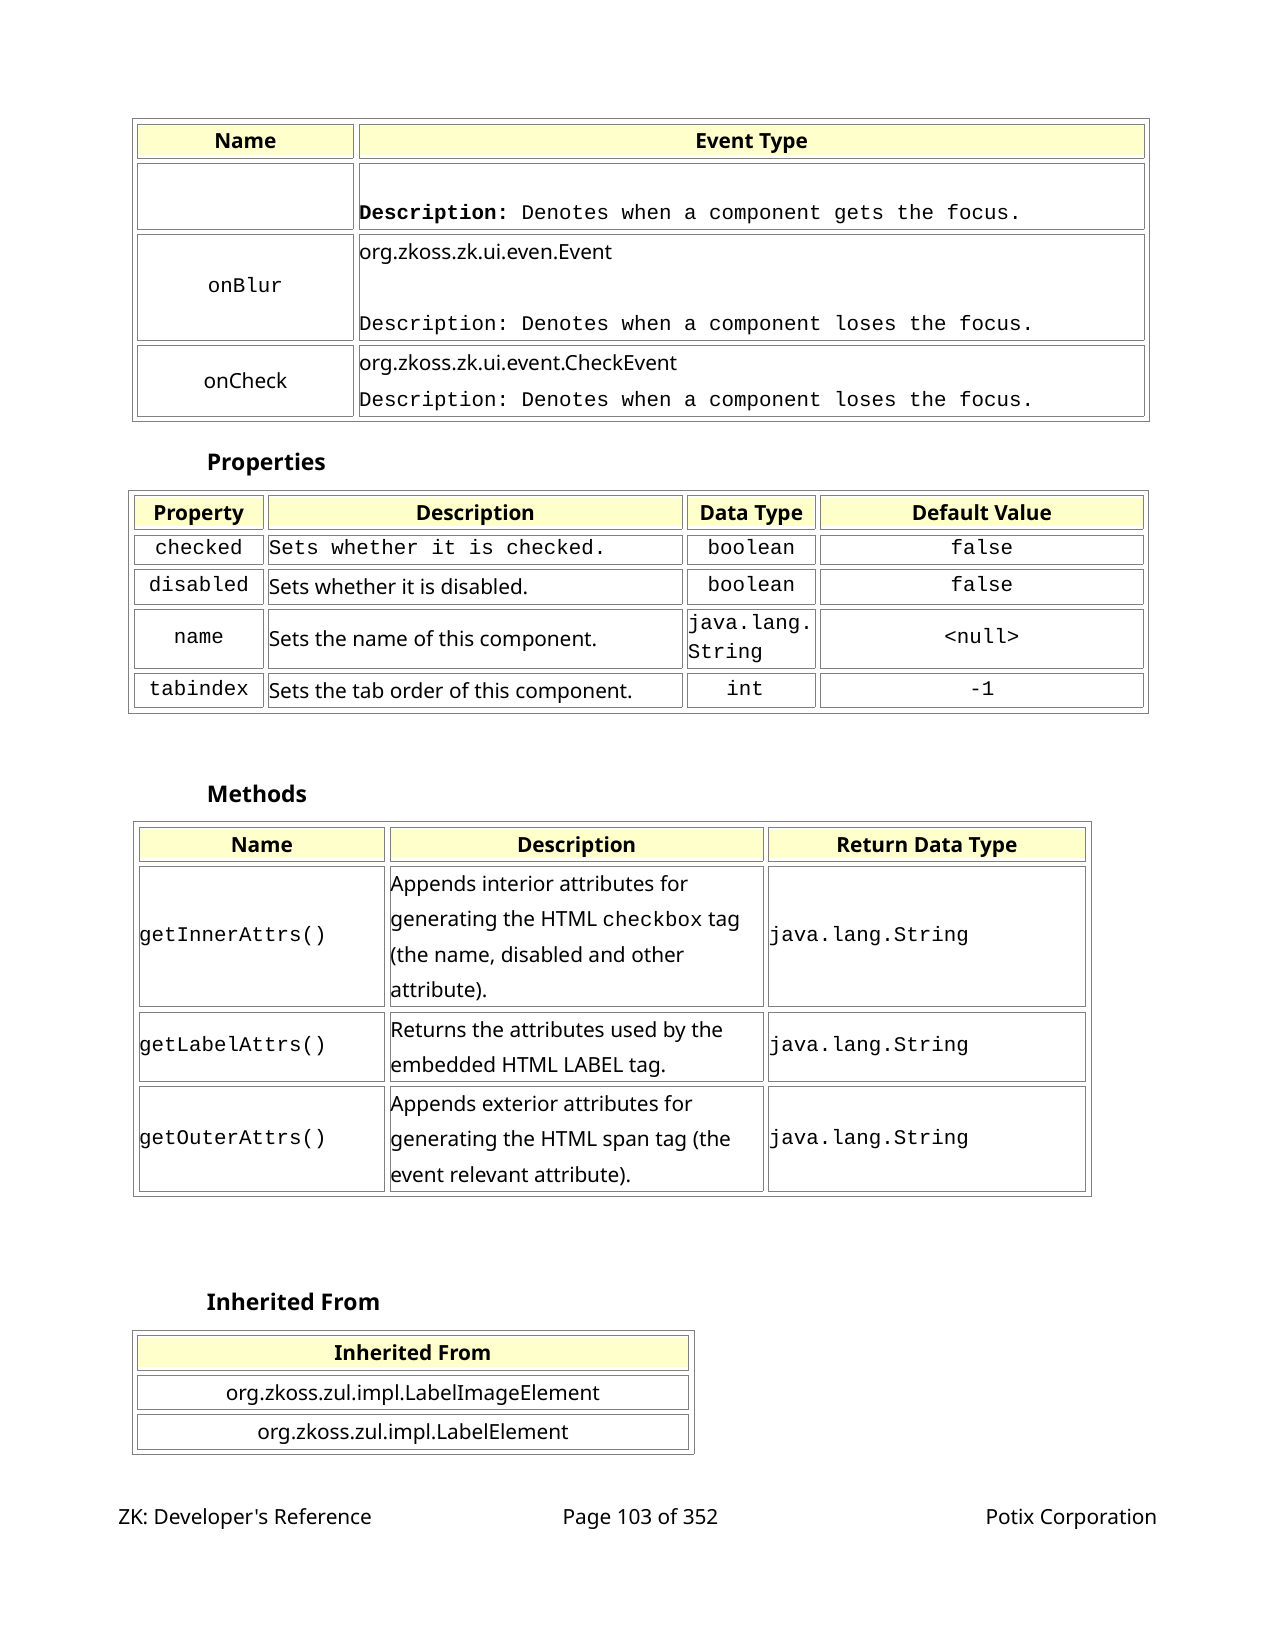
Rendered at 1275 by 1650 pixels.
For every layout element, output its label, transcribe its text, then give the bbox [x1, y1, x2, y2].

table_header Name [136, 822, 387, 861]
table_header Default Value [818, 491, 1146, 529]
table_cell onCheck [134, 340, 356, 416]
table_cell getInnerAttrs() [136, 861, 387, 1006]
table_cell false [818, 529, 1146, 564]
table_header Property [131, 491, 266, 529]
table_cell Sets the name of this component. [266, 604, 685, 668]
table_cell Returns the attributes used by the embedded HTML LABEL tag. [387, 1006, 766, 1081]
table_cell org.zkoss.zul.impl.LabelImageElement [134, 1370, 691, 1409]
table_cell false [818, 564, 1146, 603]
table_cell Description: Denotes when a component gets the focus. [356, 158, 1147, 228]
table_cell java.lang.String [766, 1006, 1088, 1081]
table_cell [134, 158, 356, 228]
table_cell int [685, 668, 817, 707]
table_header Description [387, 822, 766, 861]
table_cell name [131, 604, 266, 668]
table_header Event Type [356, 119, 1147, 158]
table_cell tabindex [131, 668, 266, 707]
table_header Name [134, 119, 356, 158]
table_cell Sets the tab order of this component. [266, 668, 685, 707]
table_cell java.lang.String [685, 604, 817, 668]
table_cell org.zkoss.zk.ui.event.CheckEvent Description: Denotes when a component loses the focus. [356, 340, 1147, 416]
table_cell checked [131, 529, 266, 564]
table_cell getLabelAttrs() [136, 1006, 387, 1081]
table_cell onBlur [134, 229, 356, 340]
table_cell -1 [818, 668, 1146, 707]
table_cell Appends interior attributes for generating the HTML checkbox tag (the name, disabled and other attribute). [387, 861, 766, 1006]
table_cell <null> [818, 604, 1146, 668]
table_cell disabled [131, 564, 266, 603]
table_cell org.zkoss.zul.impl.LabelElement [134, 1409, 691, 1448]
table_cell org.zkoss.zk.ui.even.Event Description: Denotes when a component loses the focus. [356, 229, 1147, 340]
table_cell Sets whether it is checked. [266, 529, 685, 564]
subtitle Inherited From [207, 1286, 1157, 1317]
table_cell java.lang.String [766, 861, 1088, 1006]
subtitle Properties [207, 446, 1157, 477]
table_cell getOuterAttrs() [136, 1081, 387, 1191]
table_cell Appends exterior attributes for generating the HTML span tag (the event relevant attribute). [387, 1081, 766, 1191]
table_cell boolean [685, 529, 817, 564]
table_cell Sets whether it is disabled. [266, 564, 685, 603]
subtitle Methods [207, 778, 1157, 809]
table_header Description [266, 491, 685, 529]
table_header Inherited From [134, 1331, 691, 1369]
table_cell boolean [685, 564, 817, 603]
table_cell java.lang.String [766, 1081, 1088, 1191]
table_header Data Type [685, 491, 817, 529]
table_header Return Data Type [766, 822, 1088, 861]
